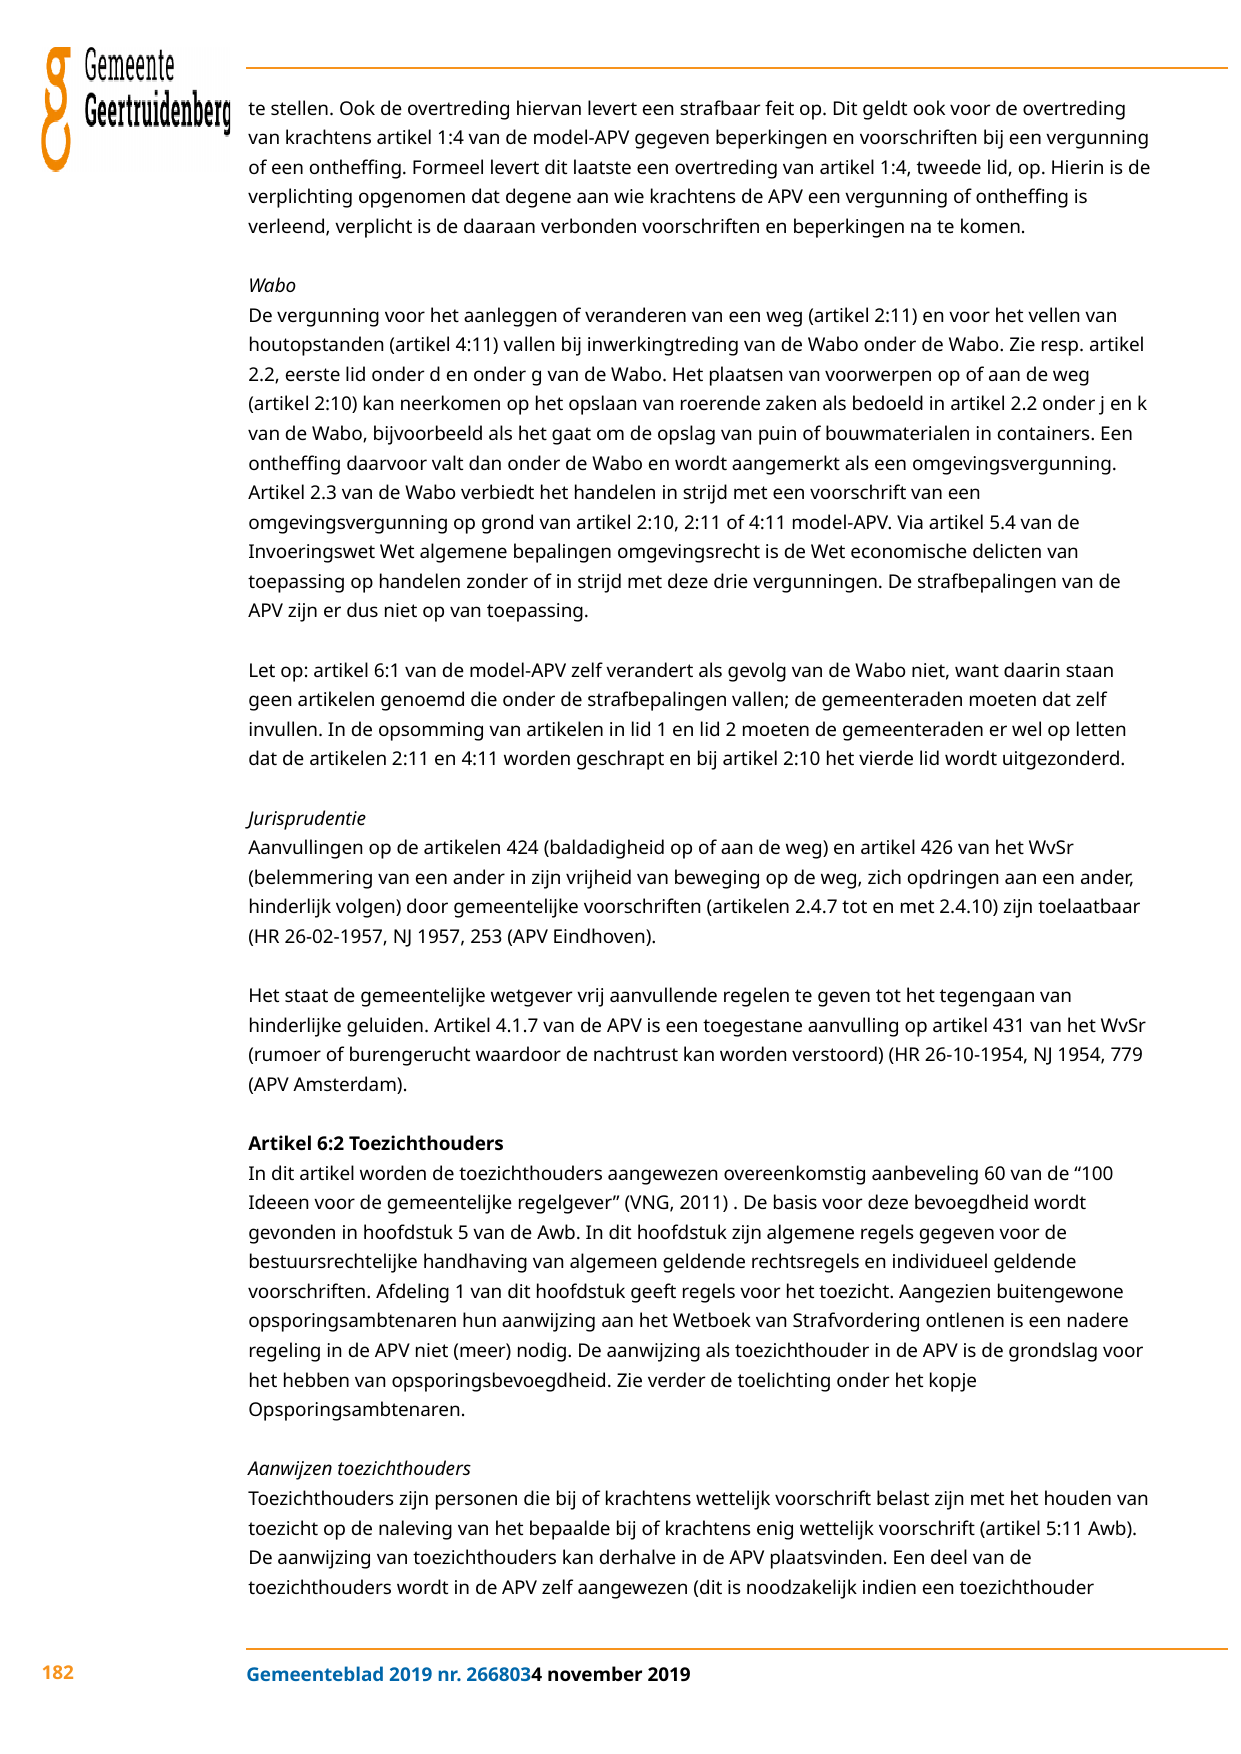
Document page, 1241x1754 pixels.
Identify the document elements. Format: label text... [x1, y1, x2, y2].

picture [41, 47, 231, 172]
text Toezichthouders zijn personen die bij of krachtens wettelijk voorschrift belast zijn met het houden van toezicht op de naleving van het bepaalde bij of krachtens enig wettelijk voorschrift (artikel 5:11 Awb). De aanwijzing van toezichthouders kan derhalve in de APV plaatsvinden. Een deel van de toezichthouders wordt in de APV zelf aangewezen (dit is noodzakelijk indien een toezichthouder [248, 1485, 1152, 1600]
text te stellen. Ook de overtreding hiervan levert een strafbaar feit op. Dit geldt ook voor de overtreding van krachtens artikel 1:4 van de model-APV gegeven beperkingen en voorschriften bij een vergunning of een ontheffing. Formeel levert dit laatste een overtreding van artikel 1:4, tweede lid, op. Hierin is de verplichting opgenomen dat degene aan wie krachtens de APV een vergunning of ontheffing is verleend, verplicht is de daaraan verbonden voorschriften en beperkingen na te komen. [248, 95, 1152, 239]
text Aanwijzen toezichthouders [248, 1456, 1152, 1481]
text Artikel 6:2 Toezichthouders [248, 1130, 1152, 1156]
text Aanvullingen op de artikelen 424 (baldadigheid op of aan de weg) en artikel 426 van het WvSr (belemmering van een ander in zijn vrijheid van beweging op de weg, zich opdringen aan een ander, hinderlijk volgen) door gemeentelijke voorschriften (artikelen 2.4.7 tot en met 2.4.10) zijn toelaatbaar (HR 26-02-1957, NJ 1957, 253 (APV Eindhoven). [248, 834, 1152, 949]
text De vergunning voor het aanleggen of veranderen van een weg (artikel 2:11) en voor het vellen van houtopstanden (artikel 4:11) vallen bij inwerkingtreding van de Wabo onder de Wabo. Zie resp. artikel 2.2, eerste lid onder d en onder g van de Wabo. Het plaatsen van voorwerpen op of aan de weg (artikel 2:10) kan neerkomen op het opslaan van roerende zaken als bedoeld in artikel 2.2 onder j en k van de Wabo, bijvoorbeeld als het gaat om de opslag van puin of bouwmaterialen in containers. Een ontheffing daarvoor valt dan onder de Wabo en wordt aangemerkt als een omgevingsvergunning. Artikel 2.3 van de Wabo verbiedt het handelen in strijd met een voorschrift van een omgevingsvergunning op grond van artikel 2:10, 2:11 of 4:11 model-APV. Via artikel 5.4 van de Invoeringswet Wet algemene bepalingen omgevingsrecht is de Wet economische delicten van toepassing op handelen zonder of in strijd met deze drie vergunningen. De strafbepalingen van de APV zijn er dus niet op van toepassing. [248, 302, 1152, 623]
text Het staat de gemeentelijke wetgever vrij aanvullende regelen te geven tot het tegengaan van hinderlijke geluiden. Artikel 4.1.7 van de APV is een toegestane aanvulling op artikel 431 van het WvSr (rumoer of burengerucht waardoor de nachtrust kan worden verstoord) (HR 26-10-1954, NJ 1954, 779 (APV Amsterdam). [248, 982, 1152, 1097]
text In dit artikel worden de toezichthouders aangewezen overeenkomstig aanbeveling 60 van de “100 Ideeen voor de gemeentelijke regelgever” (VNG, 2011) . De basis voor deze bevoegdheid wordt gevonden in hoofdstuk 5 van de Awb. In dit hoofdstuk zijn algemene regels gegeven voor de bestuursrechtelijke handhaving van algemeen geldende rechtsregels en individueel geldende voorschriften. Afdeling 1 van dit hoofdstuk geeft regels voor het toezicht. Aangezien buitengewone opsporingsambtenaren hun aanwijzing aan het Wetboek van Strafvordering ontlenen is een nadere regeling in de APV niet (meer) nodig. De aanwijzing als toezichthouder in de APV is de grondslag voor het hebben van opsporingsbevoegdheid. Zie verder de toelichting onder het kopje Opsporingsambtenaren. [248, 1160, 1152, 1422]
text Jurisprudentie [248, 805, 1152, 831]
text Wabo [248, 272, 1152, 298]
text Let op: artikel 6:1 van de model-APV zelf verandert als gevolg van de Wabo niet, want daarin staan geen artikelen genoemd die onder de strafbepalingen vallen; de gemeenteraden moeten dat zelf invullen. In de opsomming van artikelen in lid 1 en lid 2 moeten de gemeenteraden er wel op letten dat de artikelen 2:11 en 4:11 worden geschrapt en bij artikel 2:10 het vierde lid wordt uitgezonderd. [248, 657, 1152, 771]
